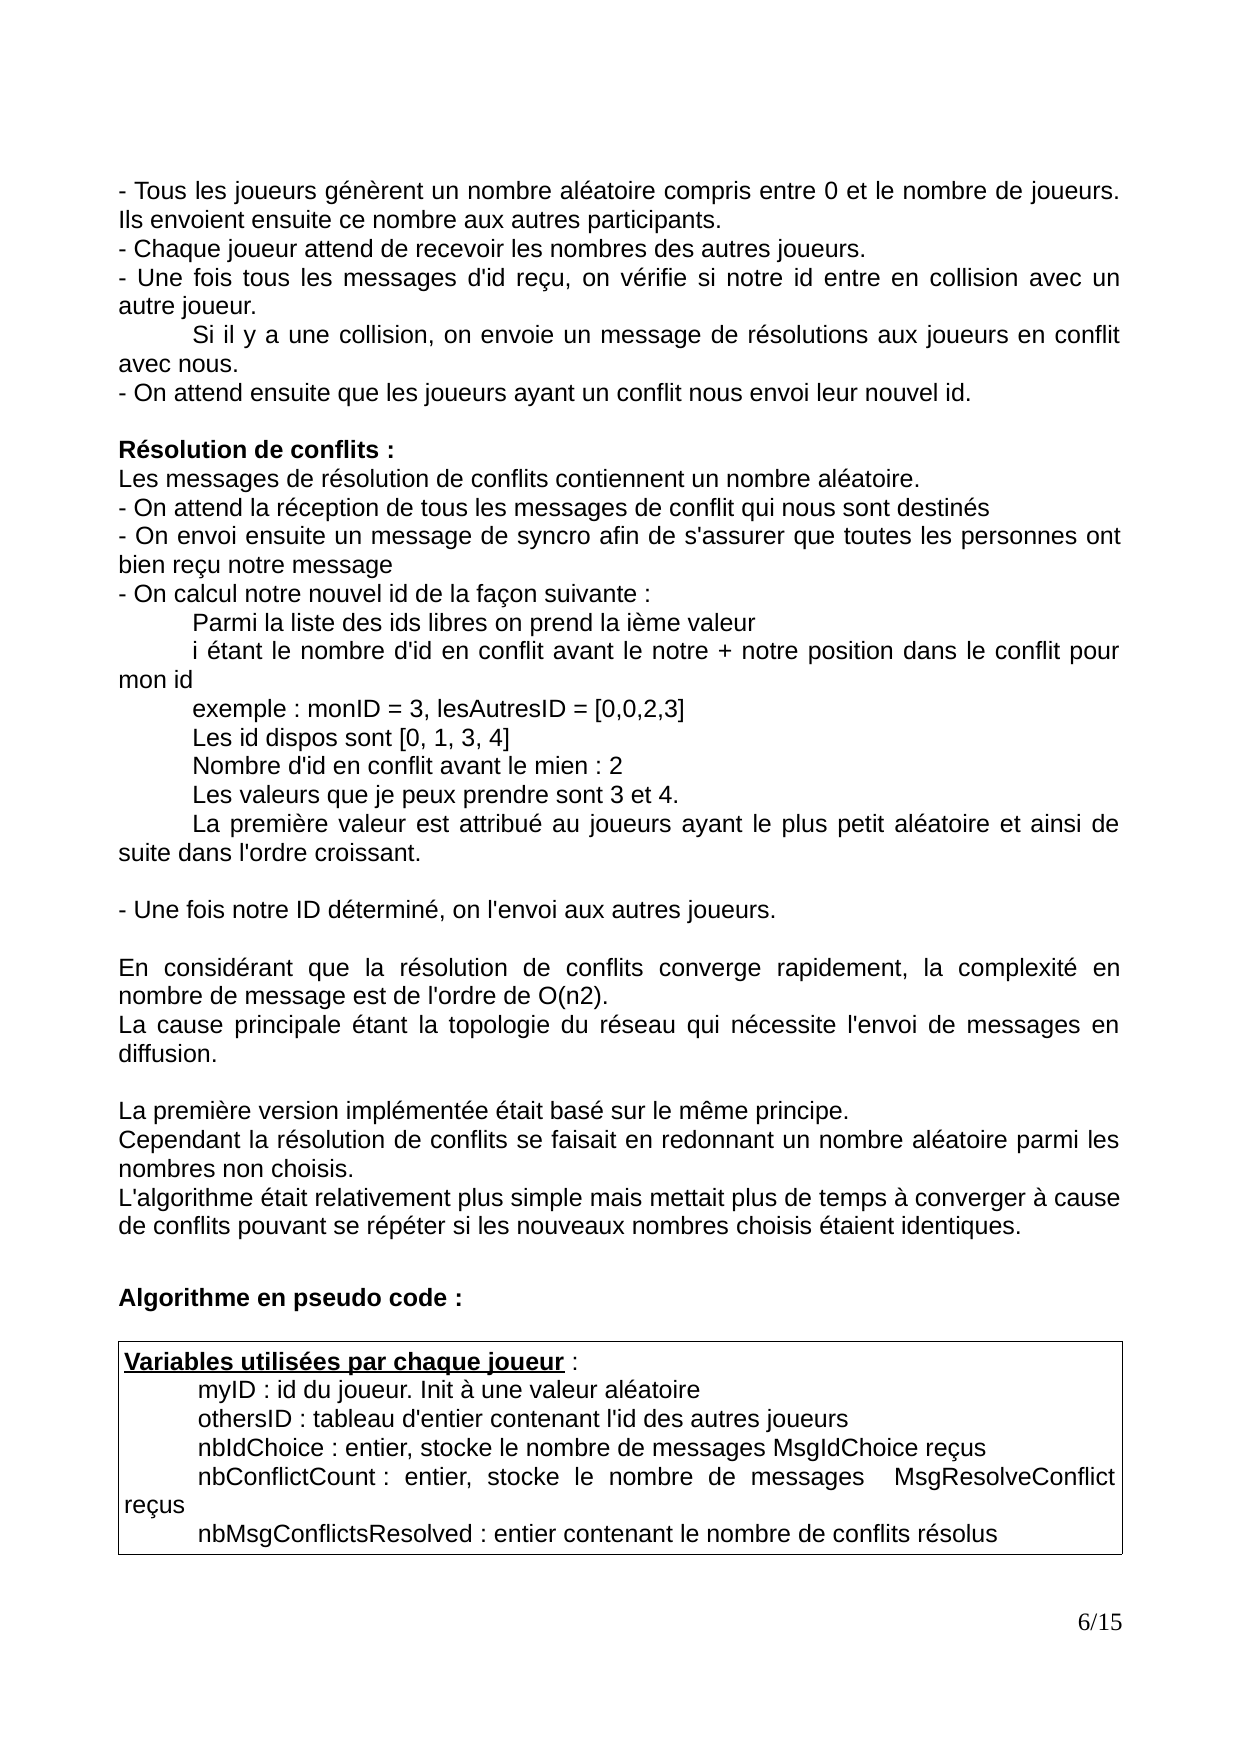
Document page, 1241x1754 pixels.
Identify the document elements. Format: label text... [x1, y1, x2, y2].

text Les valeurs que je peux prendre sont 3 et 4. [118, 780, 1122, 809]
text L'algorithme était relativement plus simple mais mettait plus de temps à converger à cause de conflits pouvant se répéter si les nouveaux nombres choisis étaient identiques. [118, 1183, 1122, 1240]
text Parmi la liste des ids libres on prend la ième valeur [118, 608, 1122, 636]
text - On calcul notre nouvel id de la façon suivante : [118, 579, 1122, 608]
text - Tous les joueurs génèrent un nombre aléatoire compris entre 0 et le nombre de joueurs. Ils envoient ensuite ce nombre aux autres participants. [118, 176, 1122, 234]
text Si il y a une collision, on envoie un message de résolutions aux joueurs en conflit avec nous. [118, 320, 1122, 378]
text La cause principale étant la topologie du réseau qui nécessite l'envoi de messages en diffusion. [118, 1010, 1122, 1068]
text - On attend la réception de tous les messages de conflit qui nous sont destinés [118, 493, 1122, 521]
text Les messages de résolution de conflits contiennent un nombre aléatoire. [118, 464, 1122, 493]
text La première version implémentée était basé sur le même principe. [118, 1096, 1122, 1125]
text Les id dispos sont [0, 1, 3, 4] [118, 723, 1122, 751]
text En considérant que la résolution de conflits converge rapidement, la complexité en nombre de message est de l'ordre de O(n2). [118, 953, 1122, 1010]
text - Chaque joueur attend de recevoir les nombres des autres joueurs. [118, 234, 1122, 263]
text - Une fois notre ID déterminé, on l'envoi aux autres joueurs. [118, 895, 1122, 924]
table_header Variables utilisées par chaque joueur : myID : id du joueur. Init à une valeur aléatoire othersID : tableau d'entier contenant l'id des autres joueurs nbIdChoice : entier, stocke le nombre de messages MsgIdChoice reçus nbConflictCount : entier, stocke le nombre de messages MsgResolveConflict reçus nbMsgConflictsResolved : entier contenant le nombre de conflits résolus [119, 1342, 1122, 1553]
text i étant le nombre d'id en conflit avant le notre + notre position dans le conflit pour mon id [118, 636, 1122, 694]
text - On envoi ensuite un message de syncro afin de s'assurer que toutes les personnes ont bien reçu notre message [118, 521, 1122, 579]
text Nombre d'id en conflit avant le mien : 2 [118, 751, 1122, 780]
text Algorithme en pseudo code : [118, 1283, 1122, 1312]
text - On attend ensuite que les joueurs ayant un conflit nous envoi leur nouvel id. [118, 378, 1122, 406]
text exemple : monID = 3, lesAutresID = [0,0,2,3] [118, 694, 1122, 723]
text - Une fois tous les messages d'id reçu, on vérifie si notre id entre en collision avec un autre joueur. [118, 263, 1122, 320]
text Résolution de conflits : [118, 435, 1122, 464]
text La première valeur est attribué au joueurs ayant le plus petit aléatoire et ainsi de suite dans l'ordre croissant. [118, 809, 1122, 866]
text Cependant la résolution de conflits se faisait en redonnant un nombre aléatoire parmi les nombres non choisis. [118, 1125, 1122, 1183]
